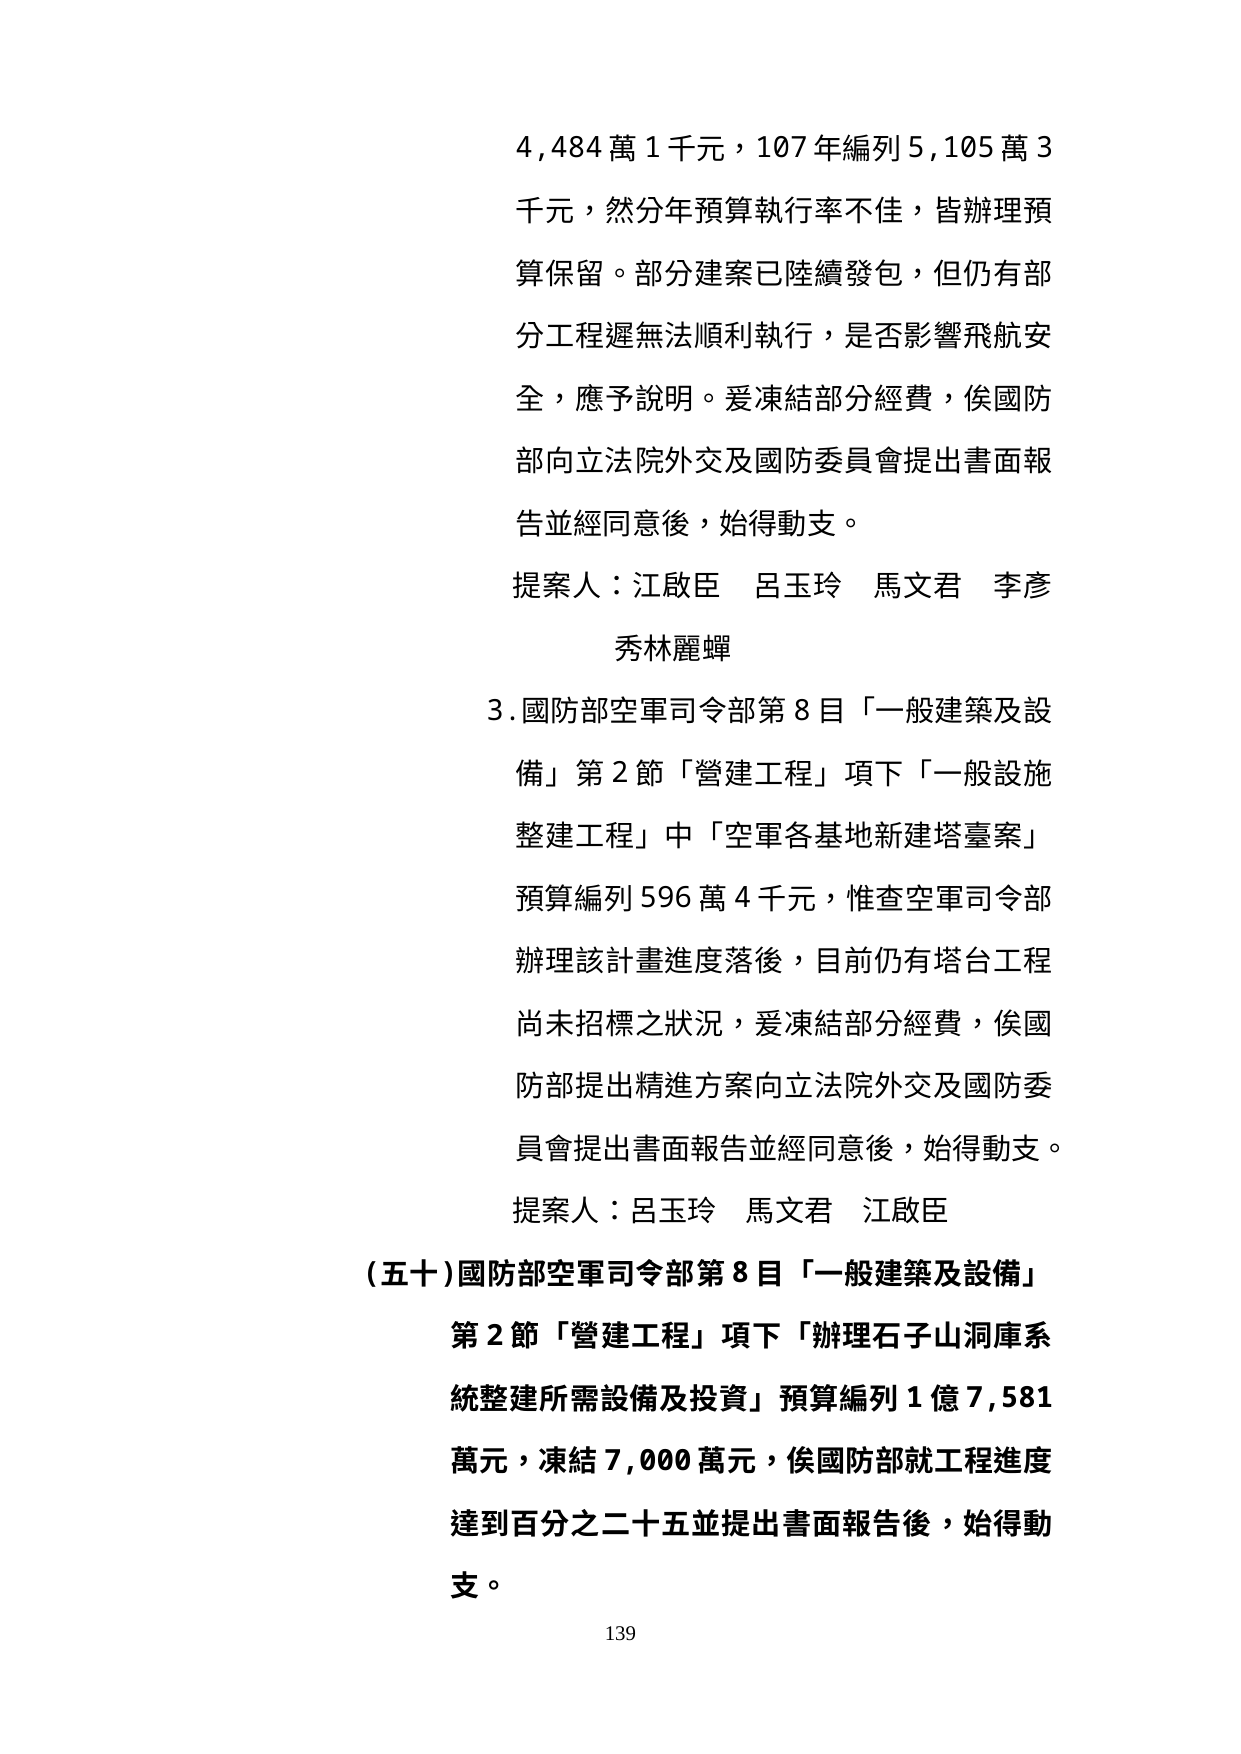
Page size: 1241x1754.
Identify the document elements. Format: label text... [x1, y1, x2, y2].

text 3.國防部空軍司令部第8目「一般建築及設備」第2節「營建工程」項下「一般設施整建工程」中「空軍各基地新建塔臺案」預算編列596萬4千元，惟查空軍司令部辦理該計畫進度落後，目前仍有塔台工程尚未招標之狀況，爰凍結部分經費，俟國防部提出精進方案向立法院外交及國防委員會提出書面報告並經同意後，始得動支。 [486, 667, 1053, 1167]
text 提案人：江啟臣 呂玉玲 馬文君 李彥秀林麗蟬 [512, 542, 1053, 667]
text 提案人：呂玉玲 馬文君 江啟臣 [512, 1167, 1053, 1230]
text (五十)國防部空軍司令部第8目「一般建築及設備」第2節「營建工程」項下「辦理石子山洞庫系統整建所需設備及投資」預算編列1億7,581萬元，凍結7,000萬元，俟國防部就工程進度達到百分之二十五並提出書面報告後，始得動支。 [362, 1230, 1053, 1605]
text 4,484萬1千元，107年編列5,105萬3千元，然分年預算執行率不佳，皆辦理預算保留。部分建案已陸續發包，但仍有部分工程遲無法順利執行，是否影響飛航安全，應予說明。爰凍結部分經費，俟國防部向立法院外交及國防委員會提出書面報告並經同意後，始得動支。 [486, 105, 1053, 542]
